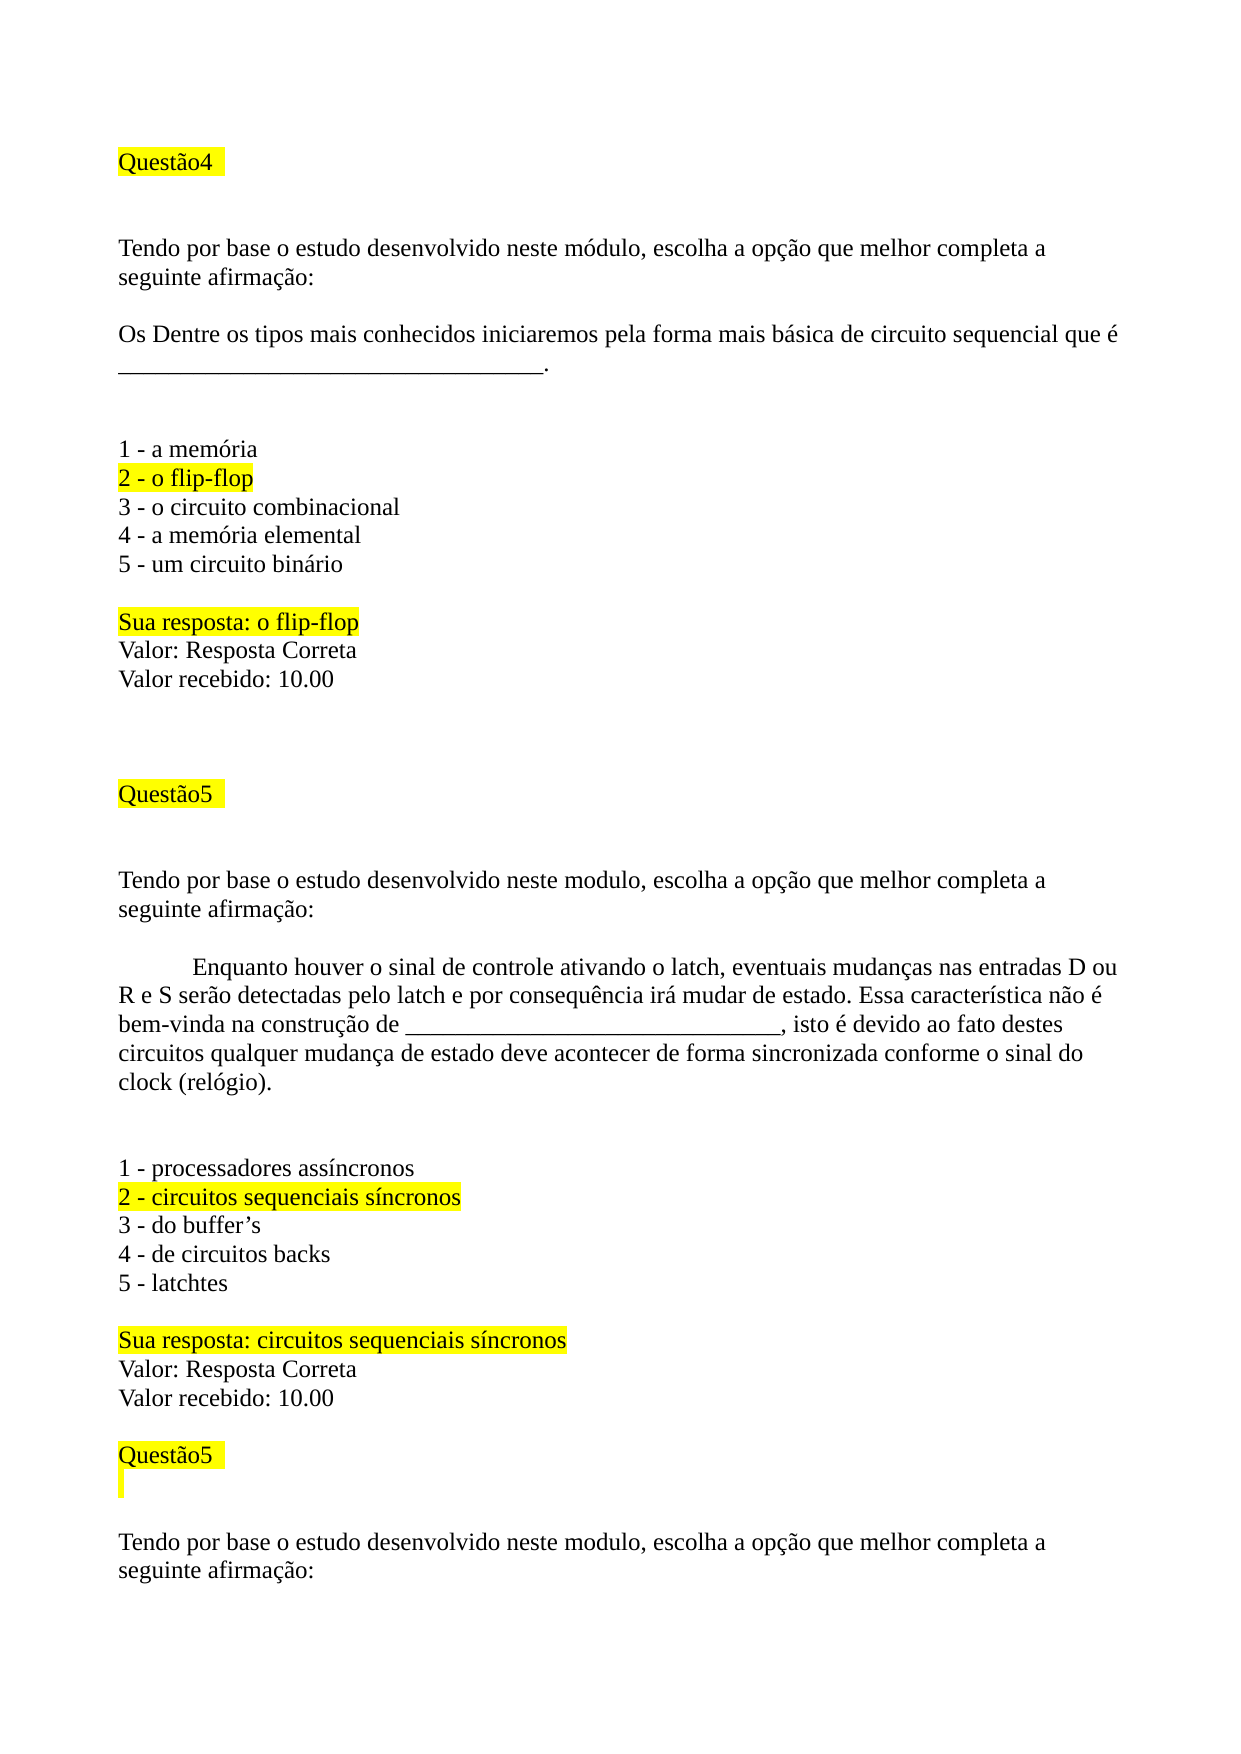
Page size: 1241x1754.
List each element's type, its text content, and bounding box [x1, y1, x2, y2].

text 4 - de circuitos backs [118, 1239, 1122, 1268]
text Valor recebido: 10.00 [118, 1383, 1122, 1412]
text Valor recebido: 10.00 [118, 664, 1122, 693]
text Sua resposta: circuitos sequenciais síncronos [118, 1326, 1122, 1354]
text 2 - o flip-flop [118, 463, 1122, 492]
text Questão5 [118, 779, 1122, 808]
text 3 - do buffer’s [118, 1211, 1122, 1239]
text 4 - a memória elemental [118, 521, 1122, 549]
text 2 - circuitos sequenciais síncronos [118, 1182, 1122, 1211]
text 1 - processadores assíncronos [118, 1153, 1122, 1182]
text Tendo por base o estudo desenvolvido neste modulo, escolha a opção que melhor completa a seguinte afirmação: [118, 1527, 1122, 1584]
text 5 - um circuito binário [118, 549, 1122, 578]
text Questão5 [118, 1441, 1122, 1469]
text Tendo por base o estudo desenvolvido neste módulo, escolha a opção que melhor completa a seguinte afirmação: [118, 233, 1122, 291]
text Questão4 [118, 147, 1122, 176]
text 1 - a memória [118, 434, 1122, 463]
text Valor: Resposta Correta [118, 1354, 1122, 1383]
text 5 - latchtes [118, 1268, 1122, 1297]
text Valor: Resposta Correta [118, 636, 1122, 664]
text Enquanto houver o sinal de controle ativando o latch, eventuais mudanças nas entradas D ou R e S serão detectadas pelo latch e por consequência irá mudar de estado. Essa característica não é bem-vinda na construção de ______________________________, isto é devido ao fato destes circuitos qualquer mudança de estado deve acontecer de forma sincronizada conforme o sinal do clock (relógio). [118, 952, 1122, 1096]
text Os Dentre os tipos mais conhecidos iniciaremos pela forma mais básica de circuito sequencial que é __________________________________. [118, 319, 1122, 377]
text Sua resposta: o flip-flop [118, 607, 1122, 636]
text 3 - o circuito combinacional [118, 492, 1122, 521]
text Tendo por base o estudo desenvolvido neste modulo, escolha a opção que melhor completa a seguinte afirmação: [118, 866, 1122, 923]
